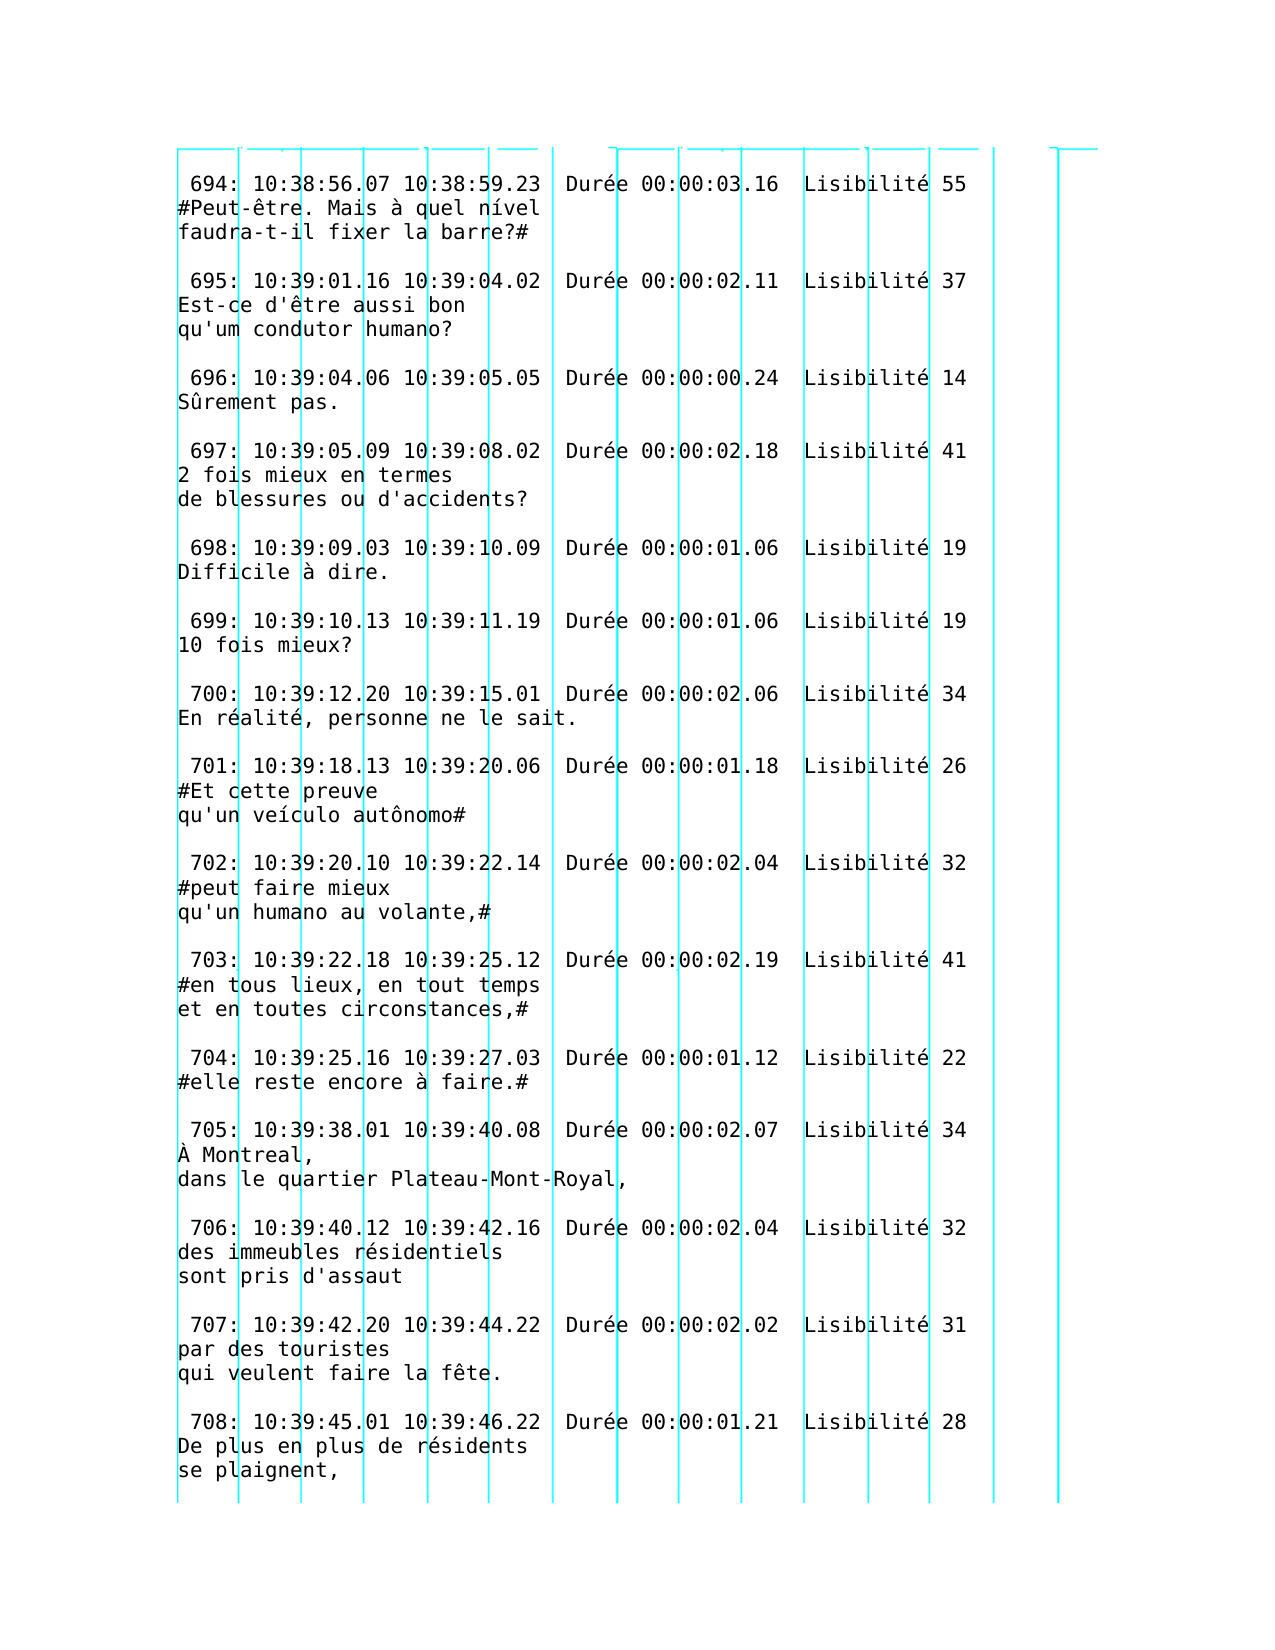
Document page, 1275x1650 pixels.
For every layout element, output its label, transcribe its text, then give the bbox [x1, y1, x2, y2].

text #Et cette preuve [177, 779, 1098, 803]
text 705: 10:39:38.01 10:39:40.08 Durée 00:00:02.07 Lisibilité 34 [177, 1118, 1098, 1143]
text #en tous lieux, en tout temps [177, 973, 1098, 997]
text #elle reste encore à faire.# [177, 1070, 1098, 1094]
picture [177, 147, 1098, 1503]
text 10 fois mieux? [177, 633, 1098, 657]
text des immeubles résidentiels [177, 1240, 1098, 1264]
text et en toutes circonstances,# [177, 997, 1098, 1021]
text 701: 10:39:18.13 10:39:20.06 Durée 00:00:01.18 Lisibilité 26 [177, 754, 1098, 779]
text faudra-t-il fixer la barre?# [177, 220, 1098, 245]
text qui veulent faire la fête. [177, 1361, 1098, 1385]
text Est-ce d'être aussi bon [177, 293, 1098, 317]
text Sûrement pas. [177, 390, 1098, 414]
text qu'un humano au volante,# [177, 900, 1098, 924]
text sont pris d'assaut [177, 1264, 1098, 1288]
text de blessures ou d'accidents? [177, 487, 1098, 512]
text dans le quartier Plateau-Mont-Royal, [177, 1167, 1098, 1191]
text 708: 10:39:45.01 10:39:46.22 Durée 00:00:01.21 Lisibilité 28 [177, 1410, 1098, 1434]
text #peut faire mieux [177, 876, 1098, 900]
text 700: 10:39:12.20 10:39:15.01 Durée 00:00:02.06 Lisibilité 34 [177, 682, 1098, 706]
text qu'un veículo autônomo# [177, 803, 1098, 827]
text qu'um condutor humano? [177, 317, 1098, 342]
text 706: 10:39:40.12 10:39:42.16 Durée 00:00:02.04 Lisibilité 32 [177, 1216, 1098, 1240]
text 707: 10:39:42.20 10:39:44.22 Durée 00:00:02.02 Lisibilité 31 [177, 1313, 1098, 1337]
text 698: 10:39:09.03 10:39:10.09 Durée 00:00:01.06 Lisibilité 19 [177, 536, 1098, 560]
text 702: 10:39:20.10 10:39:22.14 Durée 00:00:02.04 Lisibilité 32 [177, 851, 1098, 876]
text 695: 10:39:01.16 10:39:04.02 Durée 00:00:02.11 Lisibilité 37 [177, 269, 1098, 293]
text 694: 10:38:56.07 10:38:59.23 Durée 00:00:03.16 Lisibilité 55 [177, 172, 1098, 196]
text 703: 10:39:22.18 10:39:25.12 Durée 00:00:02.19 Lisibilité 41 [177, 948, 1098, 973]
text se plaignent, [177, 1458, 1098, 1482]
text En réalité, personne ne le sait. [177, 706, 1098, 730]
text À Montreal, [177, 1143, 1098, 1167]
text 699: 10:39:10.13 10:39:11.19 Durée 00:00:01.06 Lisibilité 19 [177, 609, 1098, 633]
text 696: 10:39:04.06 10:39:05.05 Durée 00:00:00.24 Lisibilité 14 [177, 366, 1098, 390]
text Difficile à dire. [177, 560, 1098, 584]
text #Peut-être. Mais à quel nível [177, 196, 1098, 220]
text 2 fois mieux en termes [177, 463, 1098, 487]
text De plus en plus de résidents [177, 1434, 1098, 1458]
text 704: 10:39:25.16 10:39:27.03 Durée 00:00:01.12 Lisibilité 22 [177, 1046, 1098, 1070]
text 697: 10:39:05.09 10:39:08.02 Durée 00:00:02.18 Lisibilité 41 [177, 439, 1098, 463]
text par des touristes [177, 1337, 1098, 1361]
